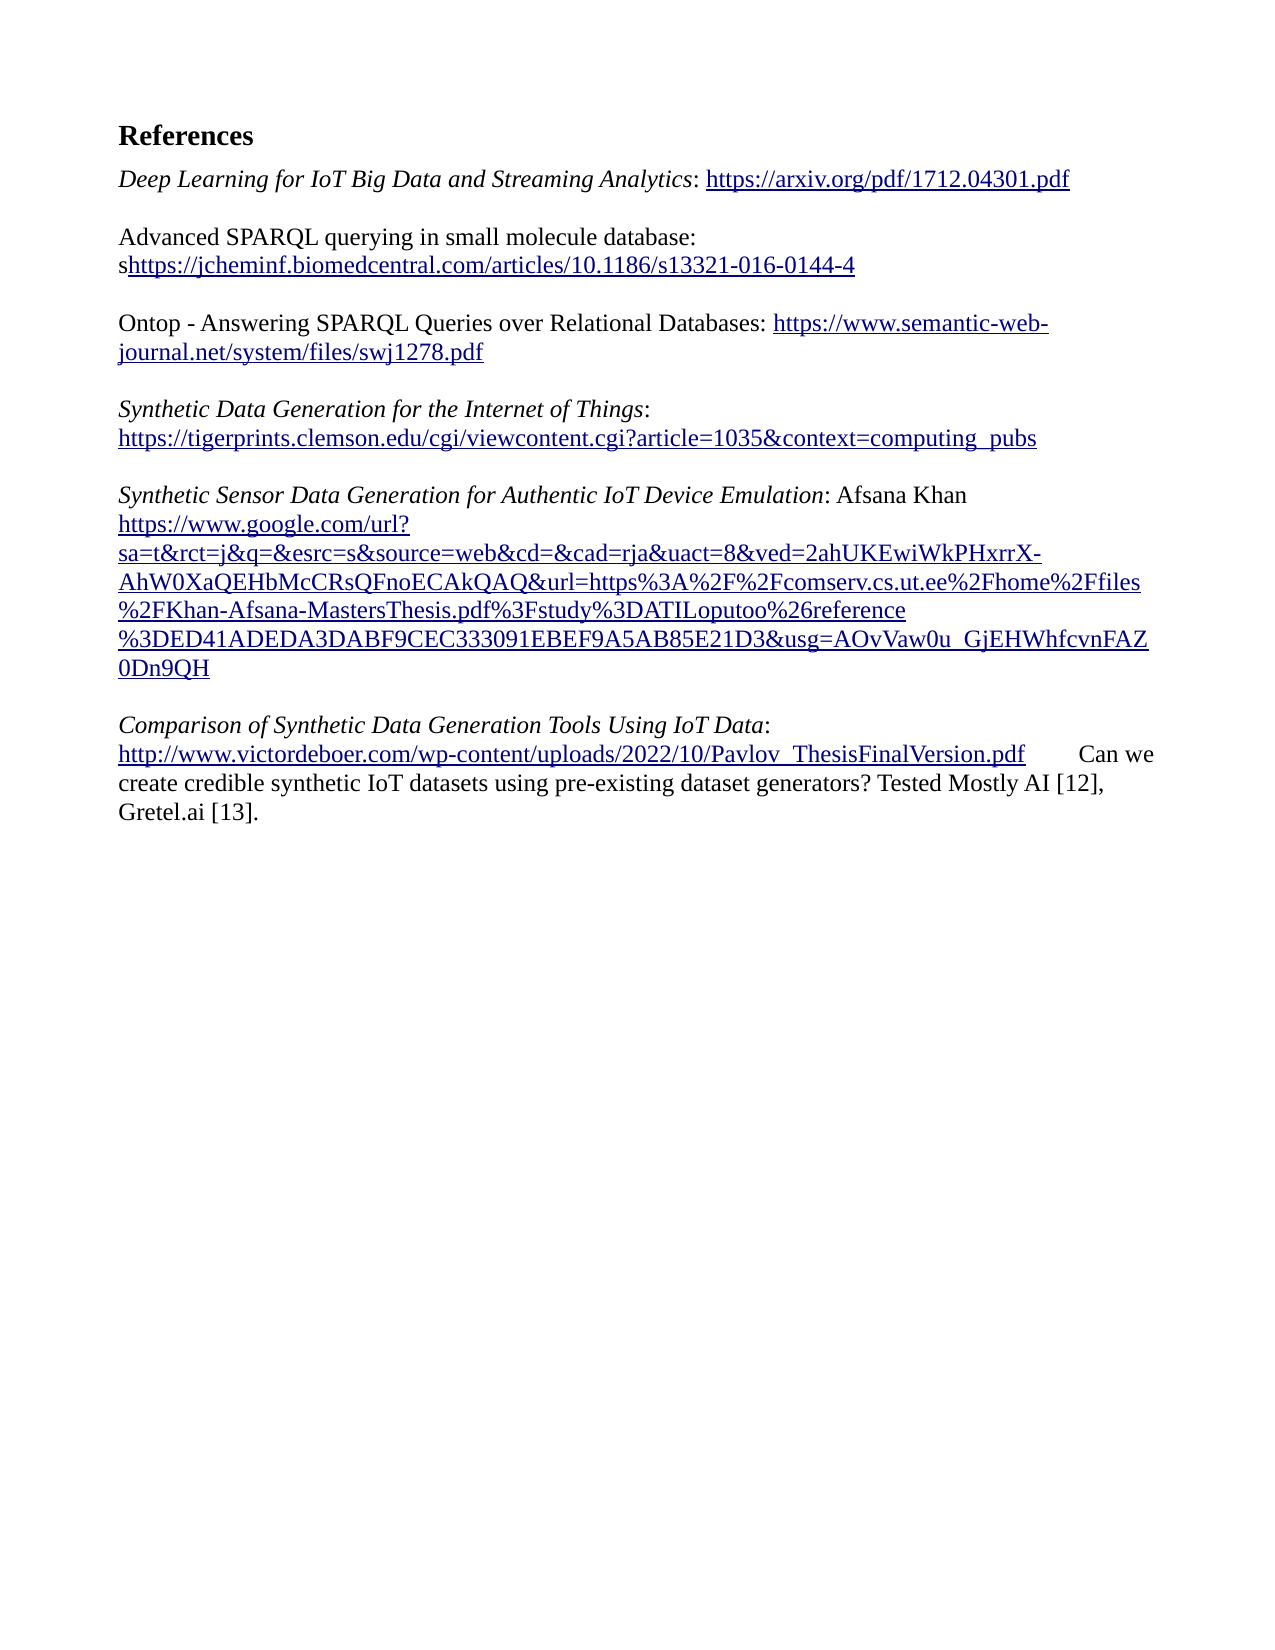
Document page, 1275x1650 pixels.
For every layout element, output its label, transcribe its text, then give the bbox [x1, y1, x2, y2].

text Ontop - Answering SPARQL Queries over Relational Databases: https://www.semantic-web-journal.net/system/files/swj1278.pdf [118, 308, 1157, 365]
text http://www.victordeboer.com/wp-content/uploads/2022/10/Pavlov_ThesisFinalVersion.pdf Can we create credible synthetic IoT datasets using pre-existing dataset generators? Tested Mostly AI [12], Gretel.ai [13]. [118, 739, 1157, 825]
text https://tigerprints.clemson.edu/cgi/viewcontent.cgi?article=1035&context=computing_pubs [118, 423, 1157, 452]
text Synthetic Sensor Data Generation for Authentic IoT Device Emulation: Afsana Khan [118, 480, 1157, 509]
text Comparison of Synthetic Data Generation Tools Using IoT Data: [118, 710, 1157, 739]
text Deep Learning for IoT Big Data and Streaming Analytics: https://arxiv.org/pdf/1712.04301.pdf [118, 164, 1157, 193]
text https://www.google.com/url?sa=t&rct=j&q=&esrc=s&source=web&cd=&cad=rja&uact=8&ved=2ahUKEwiWkPHxrrX-AhW0XaQEHbMcCRsQFnoECAkQAQ&url=https%3A%2F%2Fcomserv.cs.ut.ee%2Fhome%2Ffiles%2FKhan-Afsana-MastersThesis.pdf%3Fstudy%3DATILoputoo%26reference%3DED41ADEDA3DABF9CEC333091EBEF9A5AB85E21D3&usg=AOvVaw0u_GjEHWhfcvnFAZ0Dn9QH [118, 509, 1157, 682]
text Advanced SPARQL querying in small molecule database: shttps://jcheminf.biomedcentral.com/articles/10.1186/s13321-016-0144-4 [118, 222, 1157, 279]
subtitle References [118, 118, 1157, 152]
text Synthetic Data Generation for the Internet of Things: [118, 394, 1157, 423]
